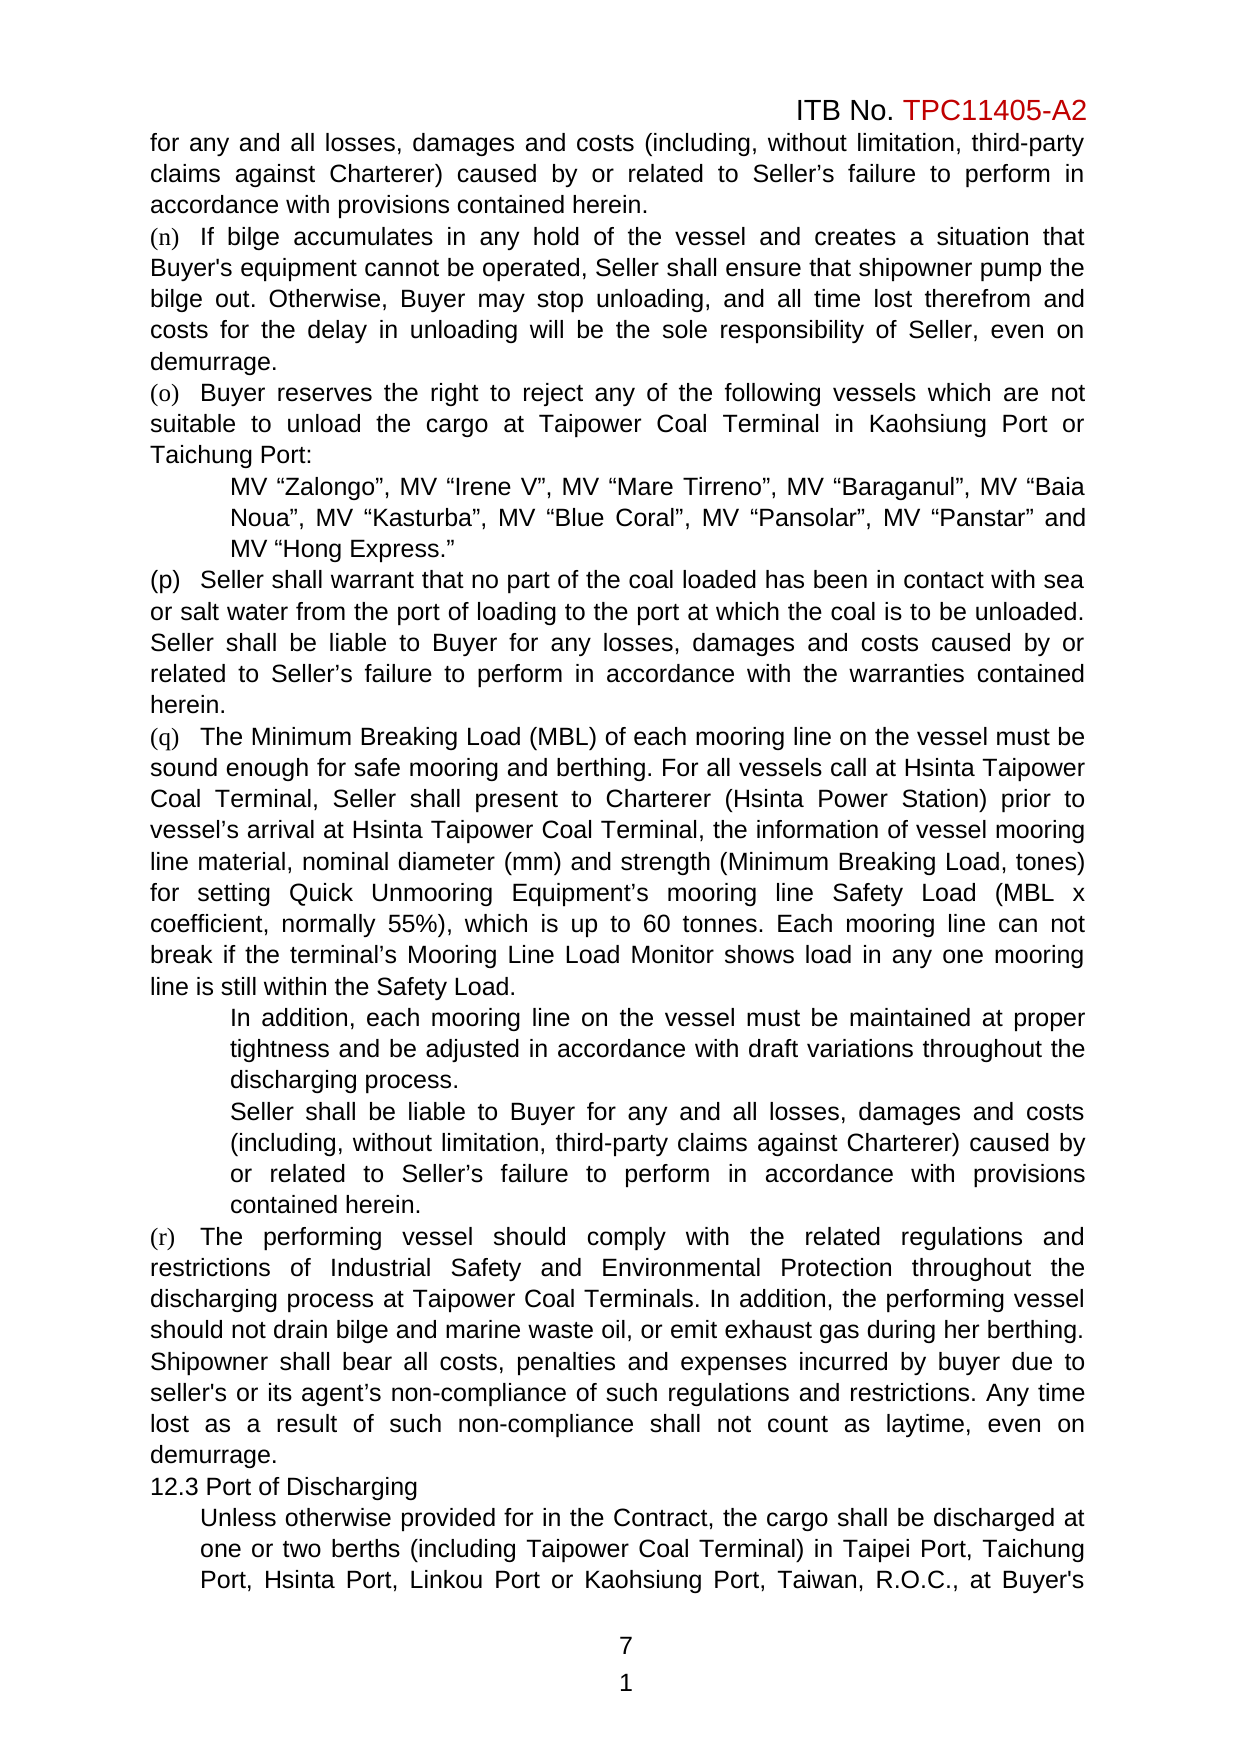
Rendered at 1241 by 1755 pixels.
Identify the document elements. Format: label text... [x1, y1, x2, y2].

text Seller shall be liable to Buyer for any and all losses, damages and costs (including, without limitation, third-party claims against Charterer) caused by or related to Seller’s failure to perform in accordance with provisions contained herein. [230, 1095, 1087, 1220]
text Unless otherwise provided for in the Contract, the cargo shall be discharged at one or two berths (including Taipower Coal Terminal) in Taipei Port, Taichung Port, Hsinta Port, Linkou Port or Kaohsiung Port, Taiwan, R.O.C., at Buyer's [200, 1501, 1086, 1595]
text MV “Zalongo”, MV “Irene V”, MV “Mare Tirreno”, MV “Baraganul”, MV “Baia Noua”, MV “Kasturba”, MV “Blue Coral”, MV “Pansolar”, MV “Panstar” and MV “Hong Express.” [230, 470, 1087, 564]
list The Minimum Breaking Load (MBL) of each mooring line on the vessel must be sound enough for safe mooring and berthing. For all vessels call at Hsinta Taipower Coal Terminal, Seller shall present to Charterer (Hsinta Power Station) prior to vessel’s arrival at Hsinta Taipower Coal Terminal, the information of vessel mooring line material, nominal diameter (mm) and strength (Minimum Breaking Load, tones) for setting Quick Unmooring Equipment’s mooring line Safety Load (MBL x coefficient, normally 55%), which is up to 60 tonnes. Each mooring line can not break if the terminal’s Mooring Line Load Monitor shows load in any one mooring line is still within the Safety Load. [150, 720, 1087, 1001]
text In addition, each mooring line on the vessel must be maintained at proper tightness and be adjusted in accordance with draft variations throughout the discharging process. [230, 1001, 1086, 1095]
list If bilge accumulates in any hold of the vessel and creates a situation that Buyer's equipment cannot be operated, Seller shall ensure that shipowner pump the bilge out. Otherwise, Buyer may stop unloading, and all time lost therefrom and costs for the delay in unloading will be the sole responsibility of Seller, even on demurrage. [150, 220, 1087, 376]
list for any and all losses, damages and costs (including, without limitation, third-party claims against Charterer) caused by or related to Seller’s failure to perform in accordance with provisions contained herein. [150, 126, 1087, 220]
text 12.3 Port of Discharging [150, 1470, 1086, 1501]
list Buyer reserves the right to reject any of the following vessels which are not suitable to unload the cargo at Taipower Coal Terminal in Kaohsiung Port or Taichung Port: [150, 376, 1087, 470]
list Seller shall warrant that no part of the coal loaded has been in contact with sea or salt water from the port of loading to the port at which the coal is to be unloaded. Seller shall be liable to Buyer for any losses, damages and costs caused by or related to Seller’s failure to perform in accordance with the warranties contained herein. [150, 564, 1087, 720]
list The performing vessel should comply with the related regulations and restrictions of Industrial Safety and Environmental Protection throughout the discharging process at Taipower Coal Terminals. In addition, the performing vessel should not drain bilge and marine waste oil, or emit exhaust gas during her berthing. Shipowner shall bear all costs, penalties and expenses incurred by buyer due to seller's or its agent’s non-compliance of such regulations and restrictions. Any time lost as a result of such non-compliance shall not count as laytime, even on demurrage. [150, 1220, 1086, 1470]
